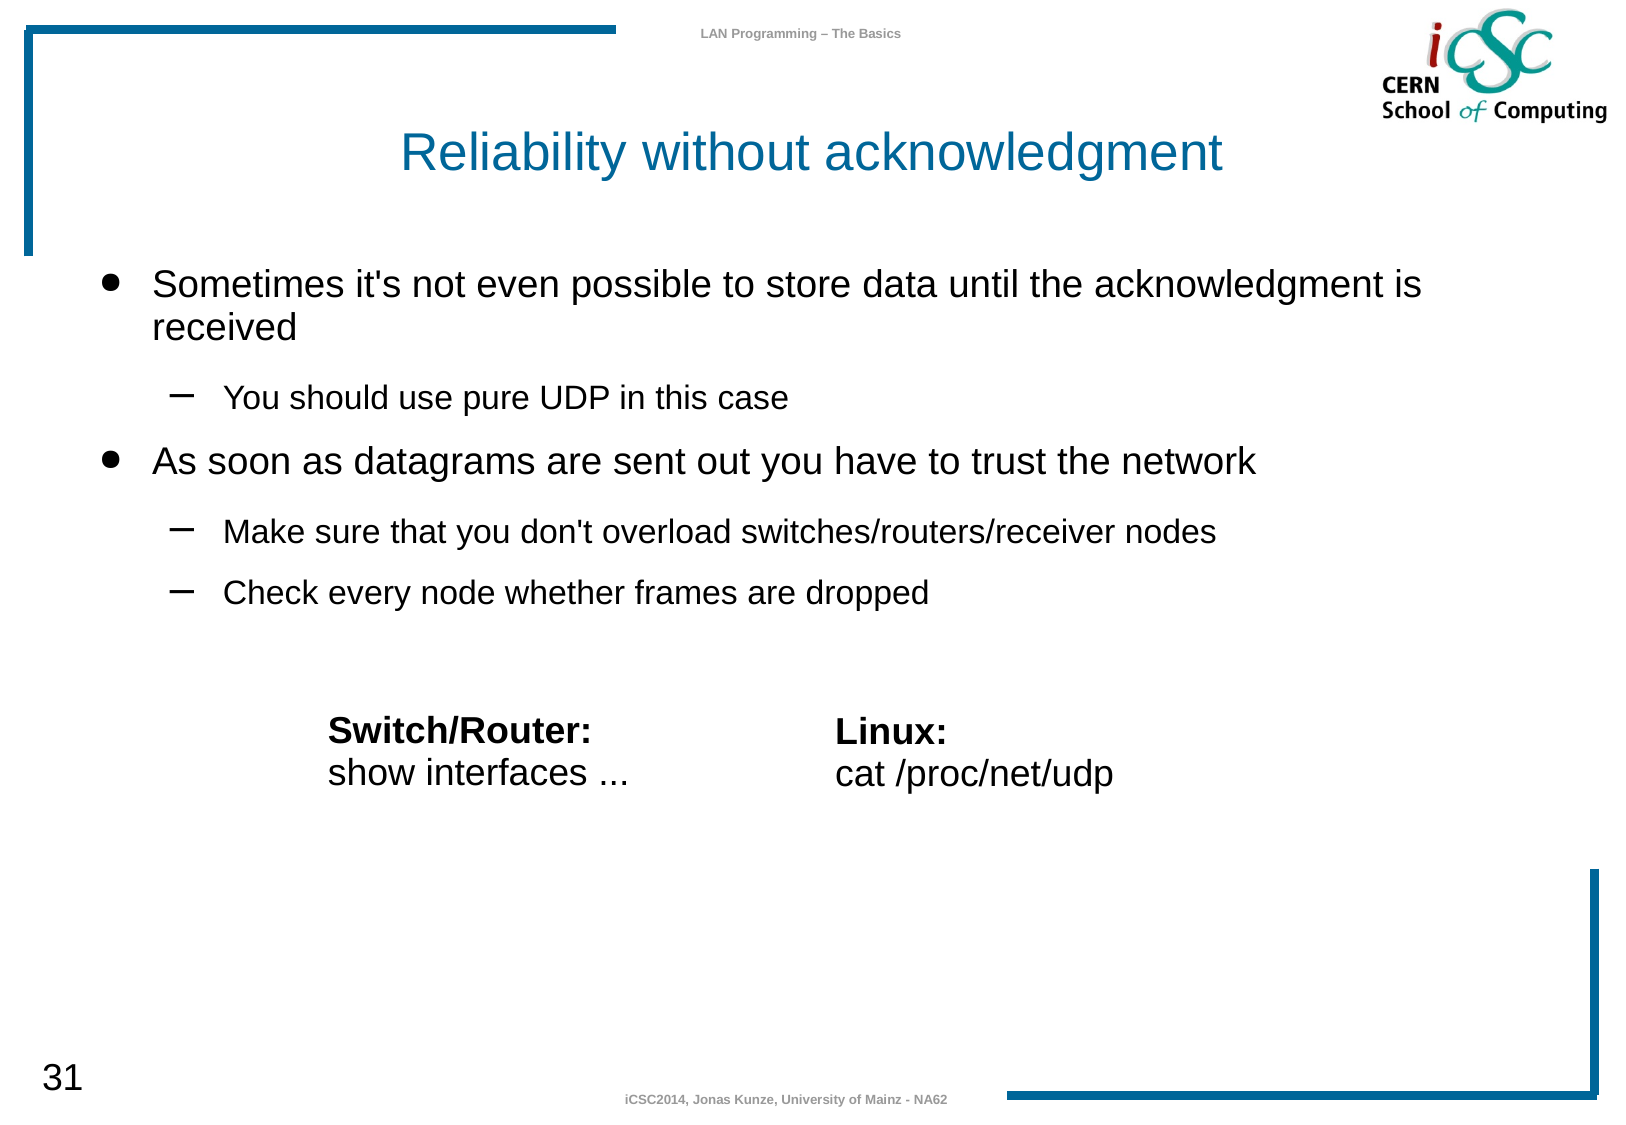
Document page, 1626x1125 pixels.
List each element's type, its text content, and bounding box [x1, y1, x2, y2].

list Sometimes it's not even possible to store data until the acknowledgment is received You should use pure UDP in this case As soon as datagrams are sent out you have to trust the network Make sure that you don't overload switches/routers/receiver nodes Check every node whether frames are dropped [81, 263, 1512, 1051]
picture [1381, 8, 1608, 125]
title Reliability without acknowledgment [81, 44, 1544, 233]
text_box Switch/Router: show interfaces ... [313, 702, 734, 826]
text_box Linux: cat /proc/net/udp [820, 703, 1241, 826]
